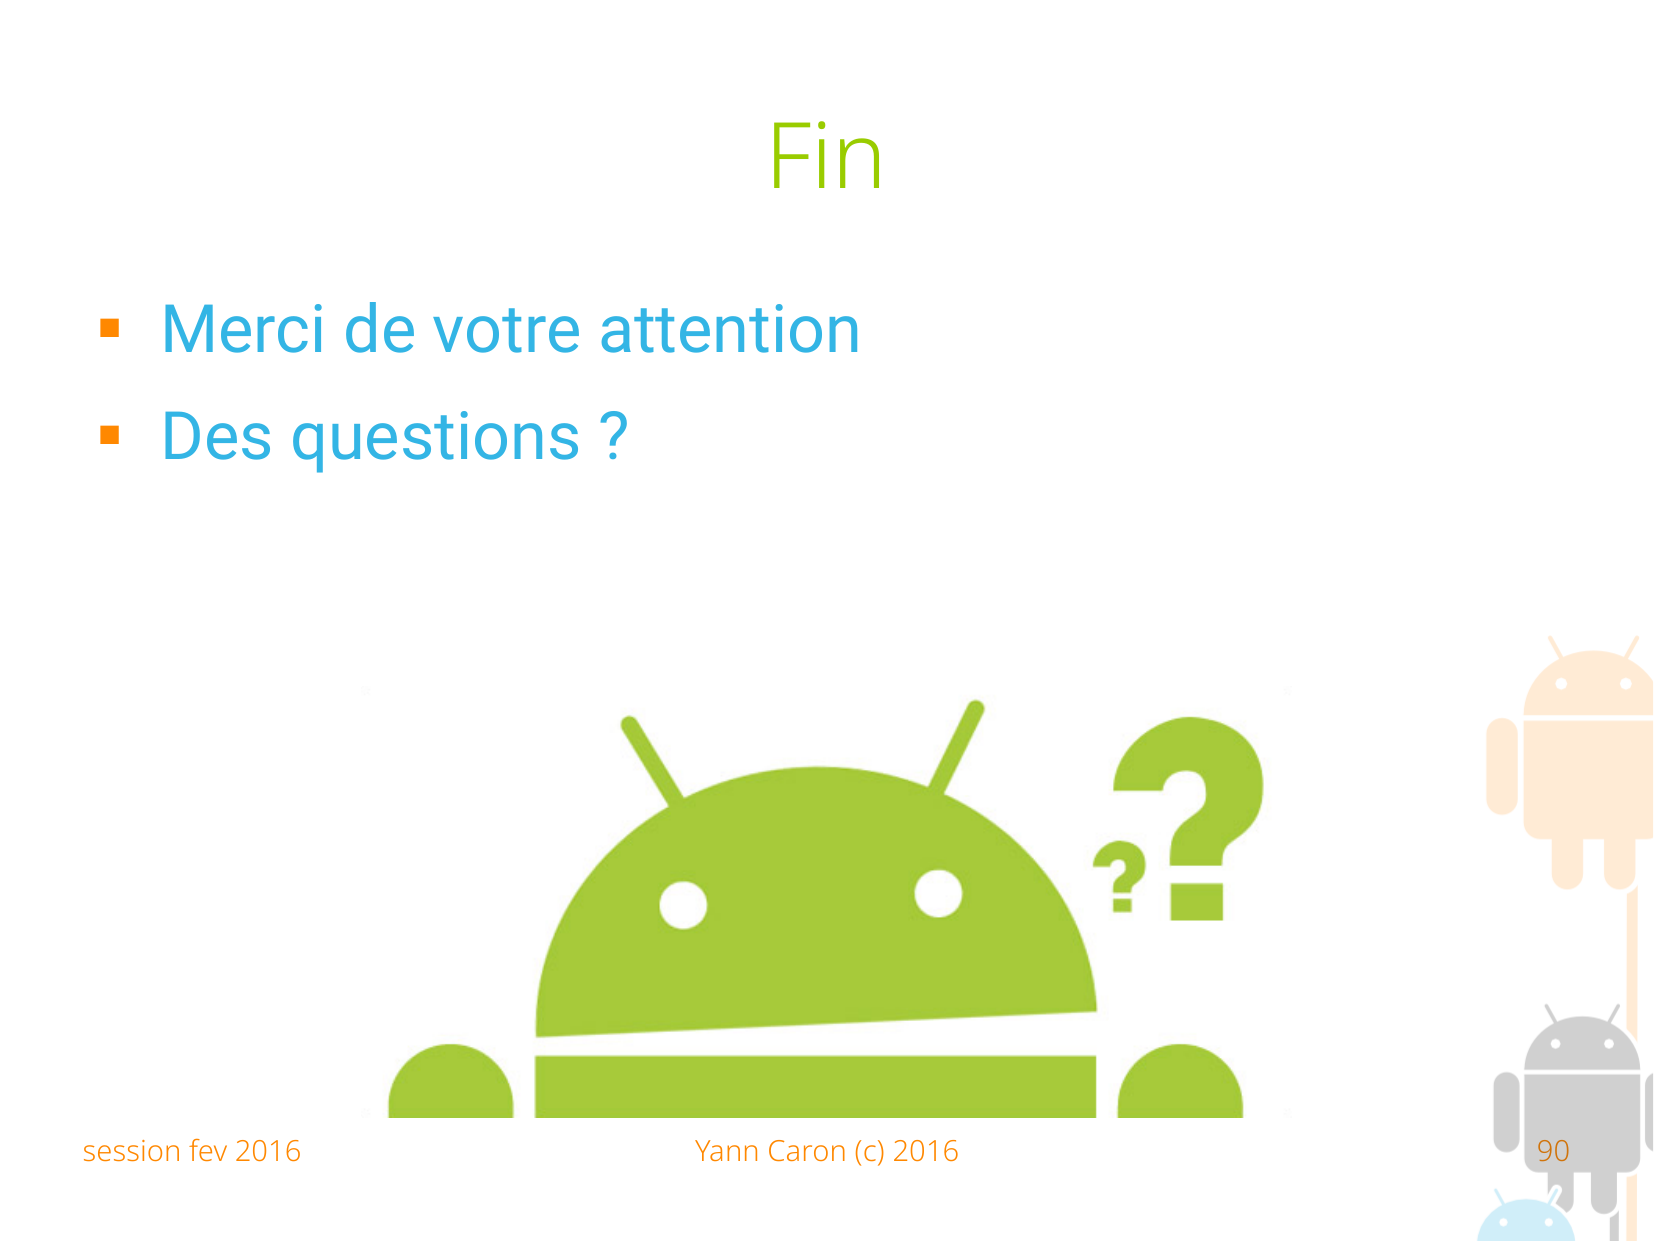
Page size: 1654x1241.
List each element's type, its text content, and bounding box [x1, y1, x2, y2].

title Fin [82, 49, 1571, 257]
list Merci de votre attention Des questions ? [82, 290, 1571, 1010]
picture [240, 423, 1654, 1241]
